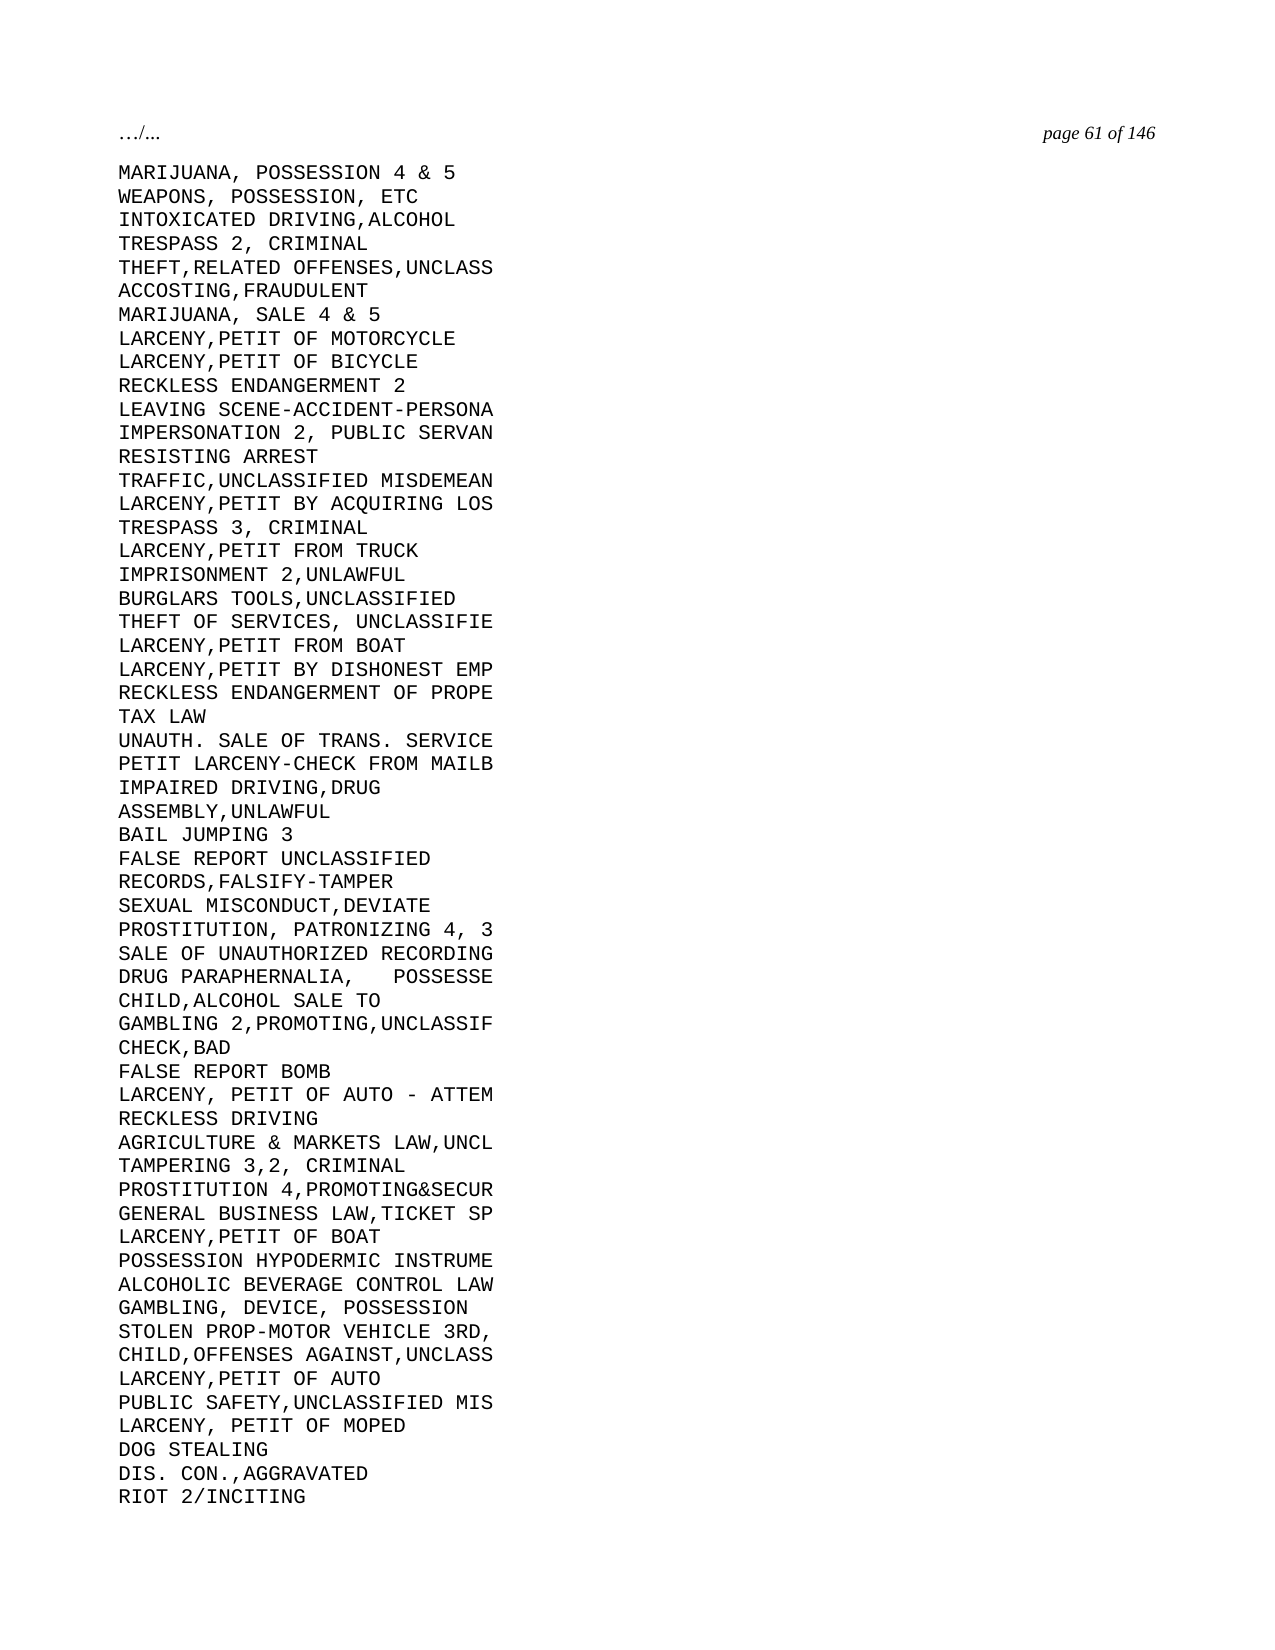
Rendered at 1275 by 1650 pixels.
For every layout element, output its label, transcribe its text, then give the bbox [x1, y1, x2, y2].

text DOG STEALING [118, 1439, 1157, 1463]
text CHECK,BAD [118, 1037, 1157, 1061]
text PROSTITUTION, PATRONIZING 4, 3 [118, 919, 1157, 942]
text SALE OF UNAUTHORIZED RECORDING [118, 942, 1157, 966]
text TAX LAW [118, 706, 1157, 730]
text LARCENY,PETIT BY ACQUIRING LOS [118, 493, 1157, 517]
text BAIL JUMPING 3 [118, 824, 1157, 848]
text INTOXICATED DRIVING,ALCOHOL [118, 209, 1157, 233]
text LARCENY, PETIT OF MOPED [118, 1415, 1157, 1439]
text GAMBLING, DEVICE, POSSESSION [118, 1297, 1157, 1321]
text GENERAL BUSINESS LAW,TICKET SP [118, 1203, 1157, 1226]
text LARCENY,PETIT FROM TRUCK [118, 541, 1157, 564]
text CHILD,OFFENSES AGAINST,UNCLASS [118, 1344, 1157, 1368]
text PROSTITUTION 4,PROMOTING&SECUR [118, 1179, 1157, 1203]
text DIS. CON.,AGGRAVATED [118, 1463, 1157, 1486]
text UNAUTH. SALE OF TRANS. SERVICE [118, 730, 1157, 753]
text TRAFFIC,UNCLASSIFIED MISDEMEAN [118, 469, 1157, 493]
text LARCENY,PETIT OF BICYCLE [118, 351, 1157, 375]
text LARCENY,PETIT OF BOAT [118, 1226, 1157, 1250]
text POSSESSION HYPODERMIC INSTRUME [118, 1250, 1157, 1273]
text TRESPASS 2, CRIMINAL [118, 233, 1157, 257]
text RIOT 2/INCITING [118, 1486, 1157, 1510]
text LARCENY,PETIT OF AUTO [118, 1368, 1157, 1392]
text MARIJUANA, POSSESSION 4 & 5 [118, 162, 1157, 186]
text THEFT,RELATED OFFENSES,UNCLASS [118, 257, 1157, 280]
text BURGLARS TOOLS,UNCLASSIFIED [118, 588, 1157, 611]
text LARCENY, PETIT OF AUTO - ATTEM [118, 1084, 1157, 1108]
text THEFT OF SERVICES, UNCLASSIFIE [118, 611, 1157, 635]
text SEXUAL MISCONDUCT,DEVIATE [118, 895, 1157, 919]
text CHILD,ALCOHOL SALE TO [118, 990, 1157, 1013]
text LARCENY,PETIT OF MOTORCYCLE [118, 328, 1157, 351]
text RESISTING ARREST [118, 446, 1157, 469]
text IMPAIRED DRIVING,DRUG [118, 777, 1157, 801]
text RECKLESS DRIVING [118, 1108, 1157, 1132]
text RECORDS,FALSIFY-TAMPER [118, 872, 1157, 895]
text ASSEMBLY,UNLAWFUL [118, 801, 1157, 824]
text ALCOHOLIC BEVERAGE CONTROL LAW [118, 1273, 1157, 1297]
text TAMPERING 3,2, CRIMINAL [118, 1155, 1157, 1179]
text RECKLESS ENDANGERMENT 2 [118, 375, 1157, 399]
text DRUG PARAPHERNALIA, POSSESSE [118, 966, 1157, 990]
text FALSE REPORT BOMB [118, 1061, 1157, 1084]
text STOLEN PROP-MOTOR VEHICLE 3RD, [118, 1321, 1157, 1344]
text GAMBLING 2,PROMOTING,UNCLASSIF [118, 1013, 1157, 1037]
text PUBLIC SAFETY,UNCLASSIFIED MIS [118, 1392, 1157, 1415]
text IMPRISONMENT 2,UNLAWFUL [118, 564, 1157, 588]
text LARCENY,PETIT FROM BOAT [118, 635, 1157, 659]
text WEAPONS, POSSESSION, ETC [118, 186, 1157, 209]
text LARCENY,PETIT BY DISHONEST EMP [118, 659, 1157, 682]
text AGRICULTURE & MARKETS LAW,UNCL [118, 1132, 1157, 1155]
text TRESPASS 3, CRIMINAL [118, 517, 1157, 541]
text LEAVING SCENE-ACCIDENT-PERSONA [118, 399, 1157, 422]
text ACCOSTING,FRAUDULENT [118, 280, 1157, 304]
text PETIT LARCENY-CHECK FROM MAILB [118, 753, 1157, 777]
text RECKLESS ENDANGERMENT OF PROPE [118, 682, 1157, 706]
text MARIJUANA, SALE 4 & 5 [118, 304, 1157, 328]
text FALSE REPORT UNCLASSIFIED [118, 848, 1157, 872]
text IMPERSONATION 2, PUBLIC SERVAN [118, 422, 1157, 446]
